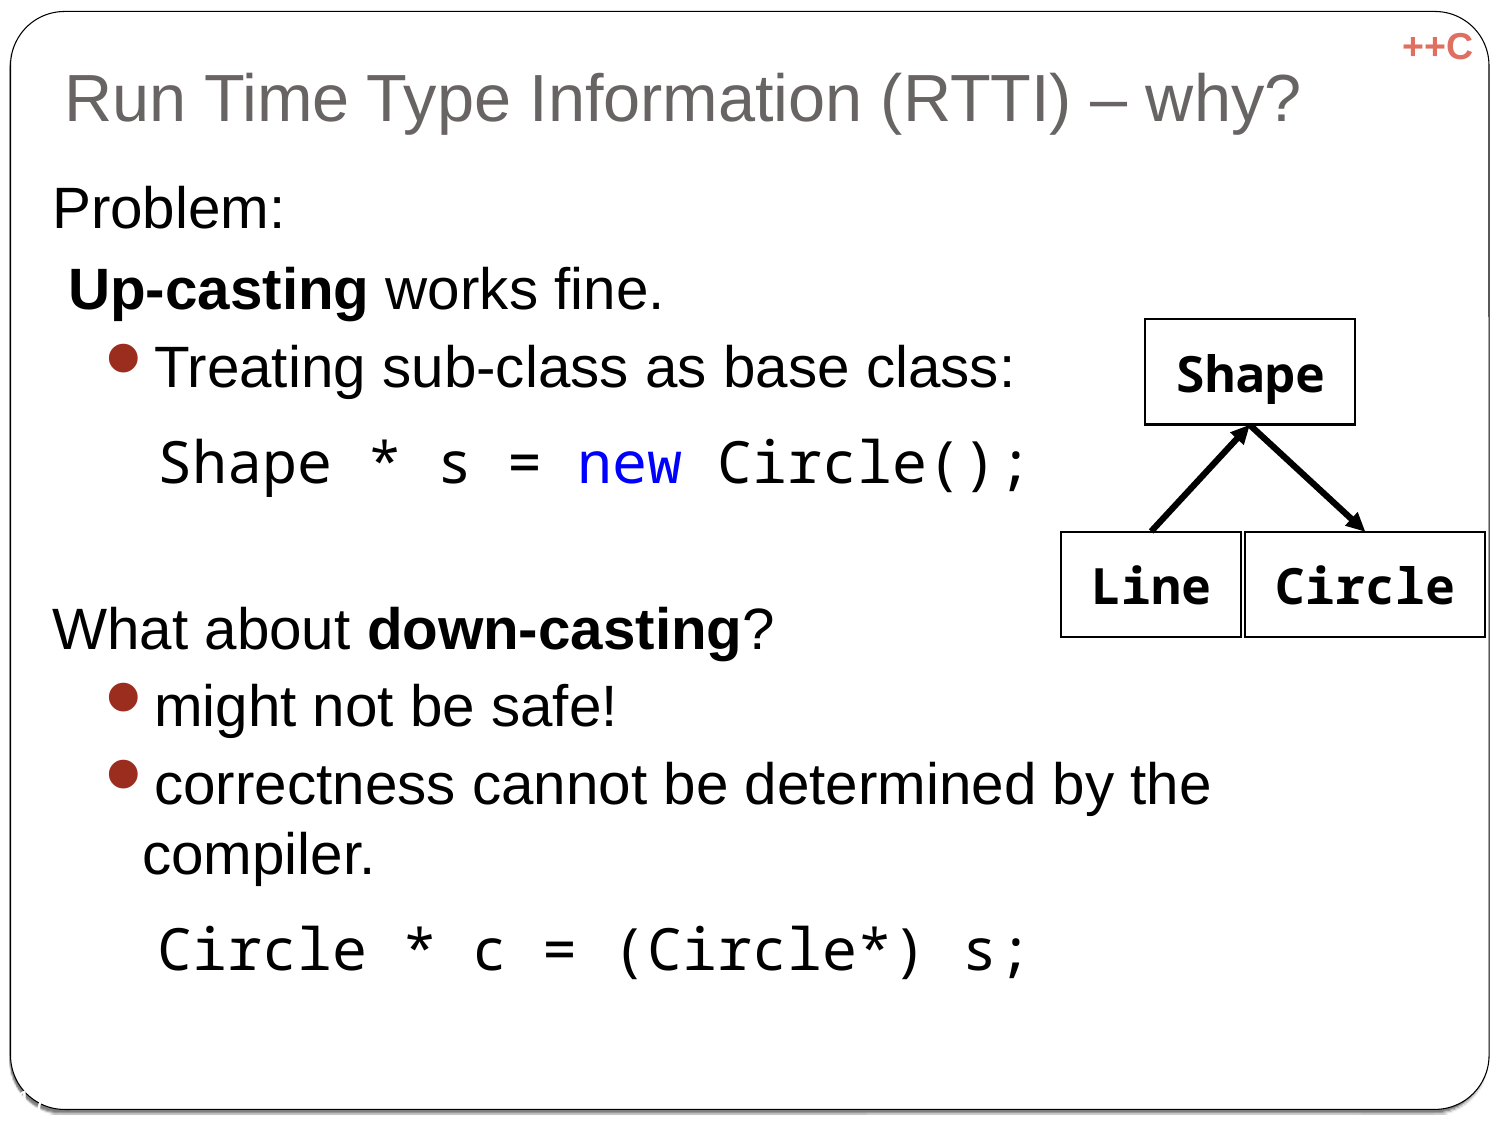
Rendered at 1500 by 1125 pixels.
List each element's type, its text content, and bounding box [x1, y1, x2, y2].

slide_number [0, 1074, 50, 1125]
text_box Shape [1144, 319, 1355, 425]
list Problem: Up-casting works fine. Treating sub-class as base class: Shape * s = new Circle(); What about down-casting? might not be safe! correctness cannot be determined by the compiler. Circle * c = (Circle*) s; [37, 162, 1463, 1088]
text_box Circle [1245, 531, 1486, 638]
title Run Time Type Information (RTTI) – why? [50, 45, 1450, 150]
text_box Line [1061, 531, 1242, 638]
